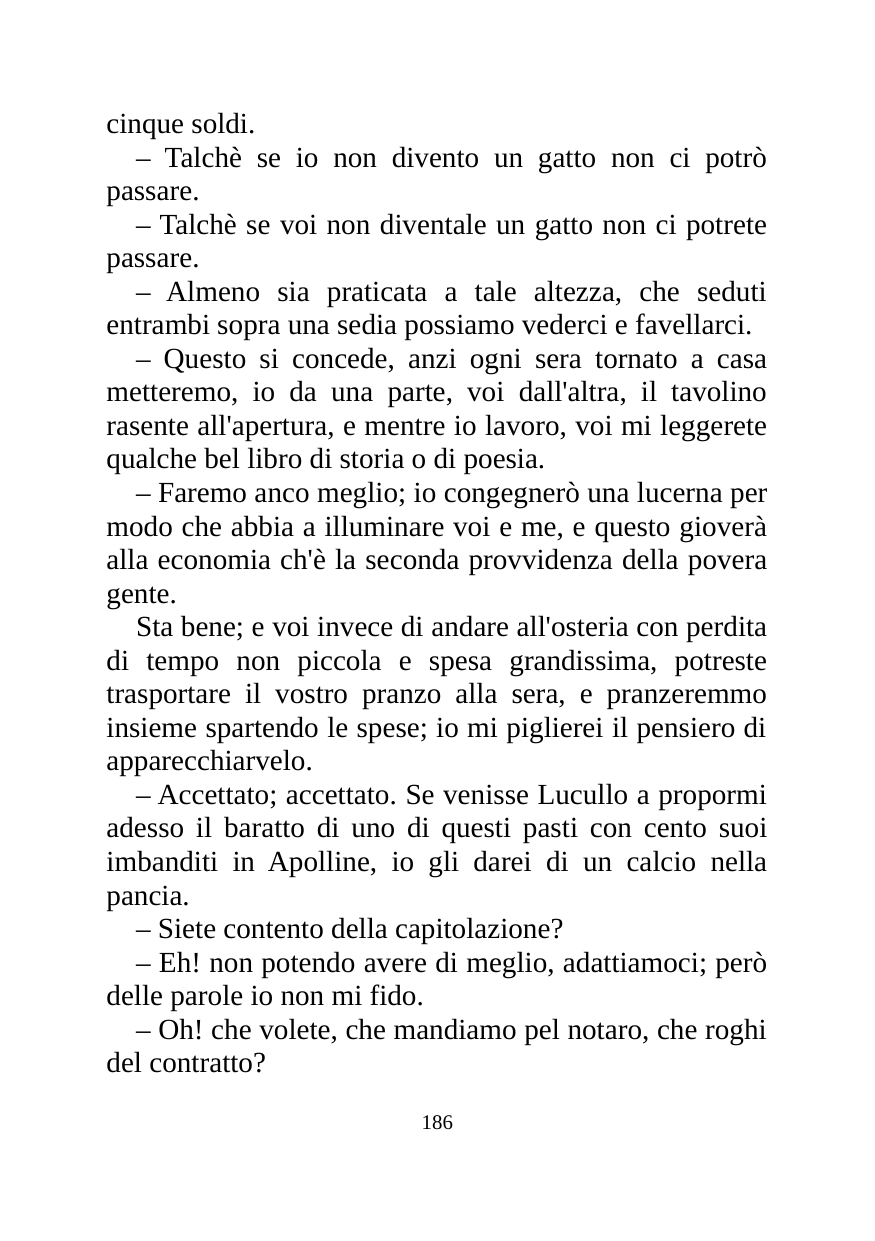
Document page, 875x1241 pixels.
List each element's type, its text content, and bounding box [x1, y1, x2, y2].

text – Talchè se io non divento un gatto non ci potrò passare. [106, 140, 768, 207]
text – Siete contento della capitolazione? [106, 911, 768, 945]
text – Questo si concede, anzi ogni sera tornato a casa metteremo, io da una parte, voi dall'altra, il tavolino rasente all'apertura, e mentre io lavoro, voi mi leggerete qualche bel libro di storia o di poesia. [106, 341, 768, 475]
text – Eh! non potendo avere di meglio, adattiamoci; però delle parole io non mi fido. [106, 945, 768, 1012]
text – Accettato; accettato. Se venisse Lucullo a propormi adesso il baratto di uno di questi pasti con cento suoi imbanditi in Apolline, io gli darei di un calcio nella pancia. [106, 777, 768, 911]
text – Almeno sia praticata a tale altezza, che seduti entrambi sopra una sedia possiamo vederci e favellarci. [106, 274, 768, 341]
text – Faremo anco meglio; io congegnerò una lucerna per modo che abbia a illuminare voi e me, e questo gioverà alla economia ch'è la seconda provvidenza della povera gente. [106, 475, 768, 609]
text cinque soldi. [106, 106, 768, 140]
text – Talchè se voi non diventale un gatto non ci potrete passare. [106, 207, 768, 274]
text – Oh! che volete, che mandiamo pel notaro, che roghi del contratto? [106, 1012, 768, 1079]
text Sta bene; e voi invece di andare all'osteria con perdita di tempo non piccola e spesa grandissima, potreste trasportare il vostro pranzo alla sera, e pranzeremmo insieme spartendo le spese; io mi piglierei il pensiero di apparecchiarvelo. [106, 609, 768, 777]
